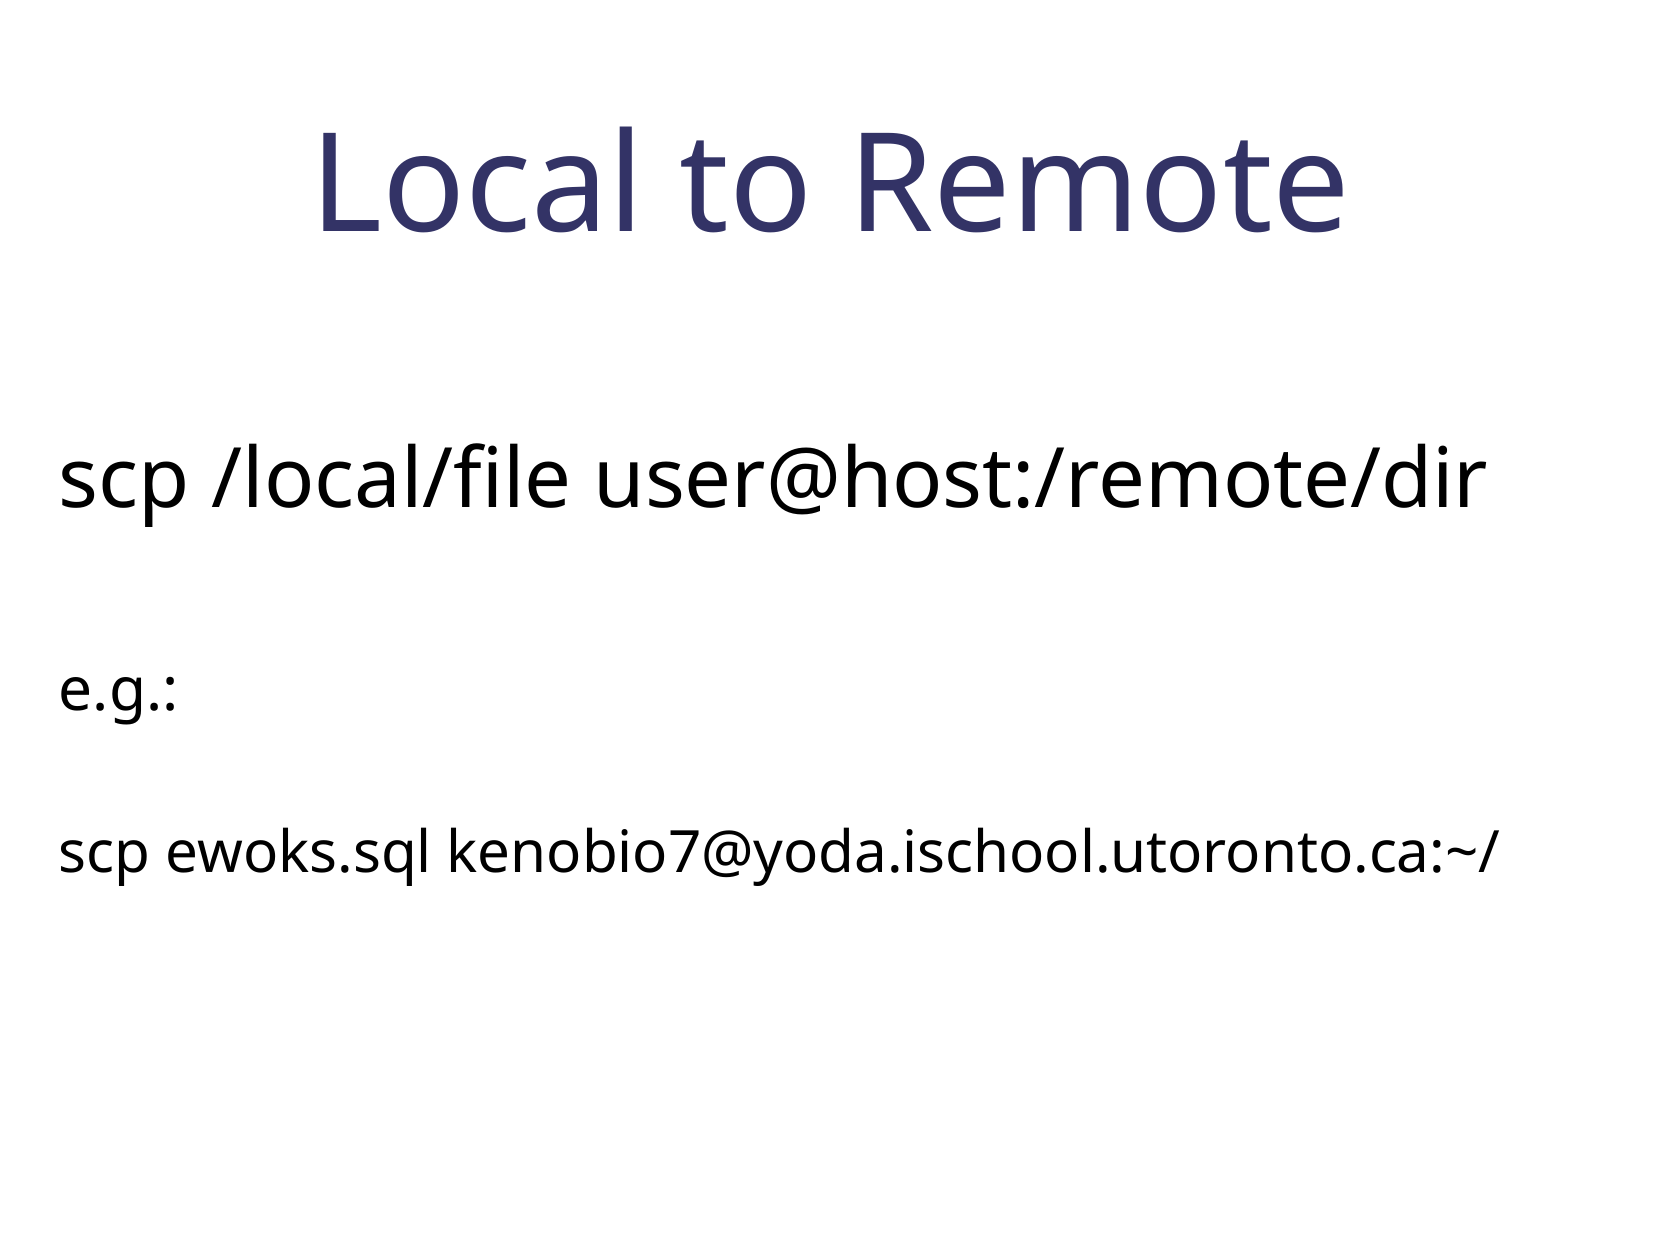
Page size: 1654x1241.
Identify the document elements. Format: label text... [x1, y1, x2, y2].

subtitle scp /local/file user@host:/remote/dir e.g.: scp ewoks.sql kenobio7@yoda.ischool.utoronto.ca:~/ [59, 413, 1654, 1123]
title Local to Remote [86, 75, 1576, 283]
